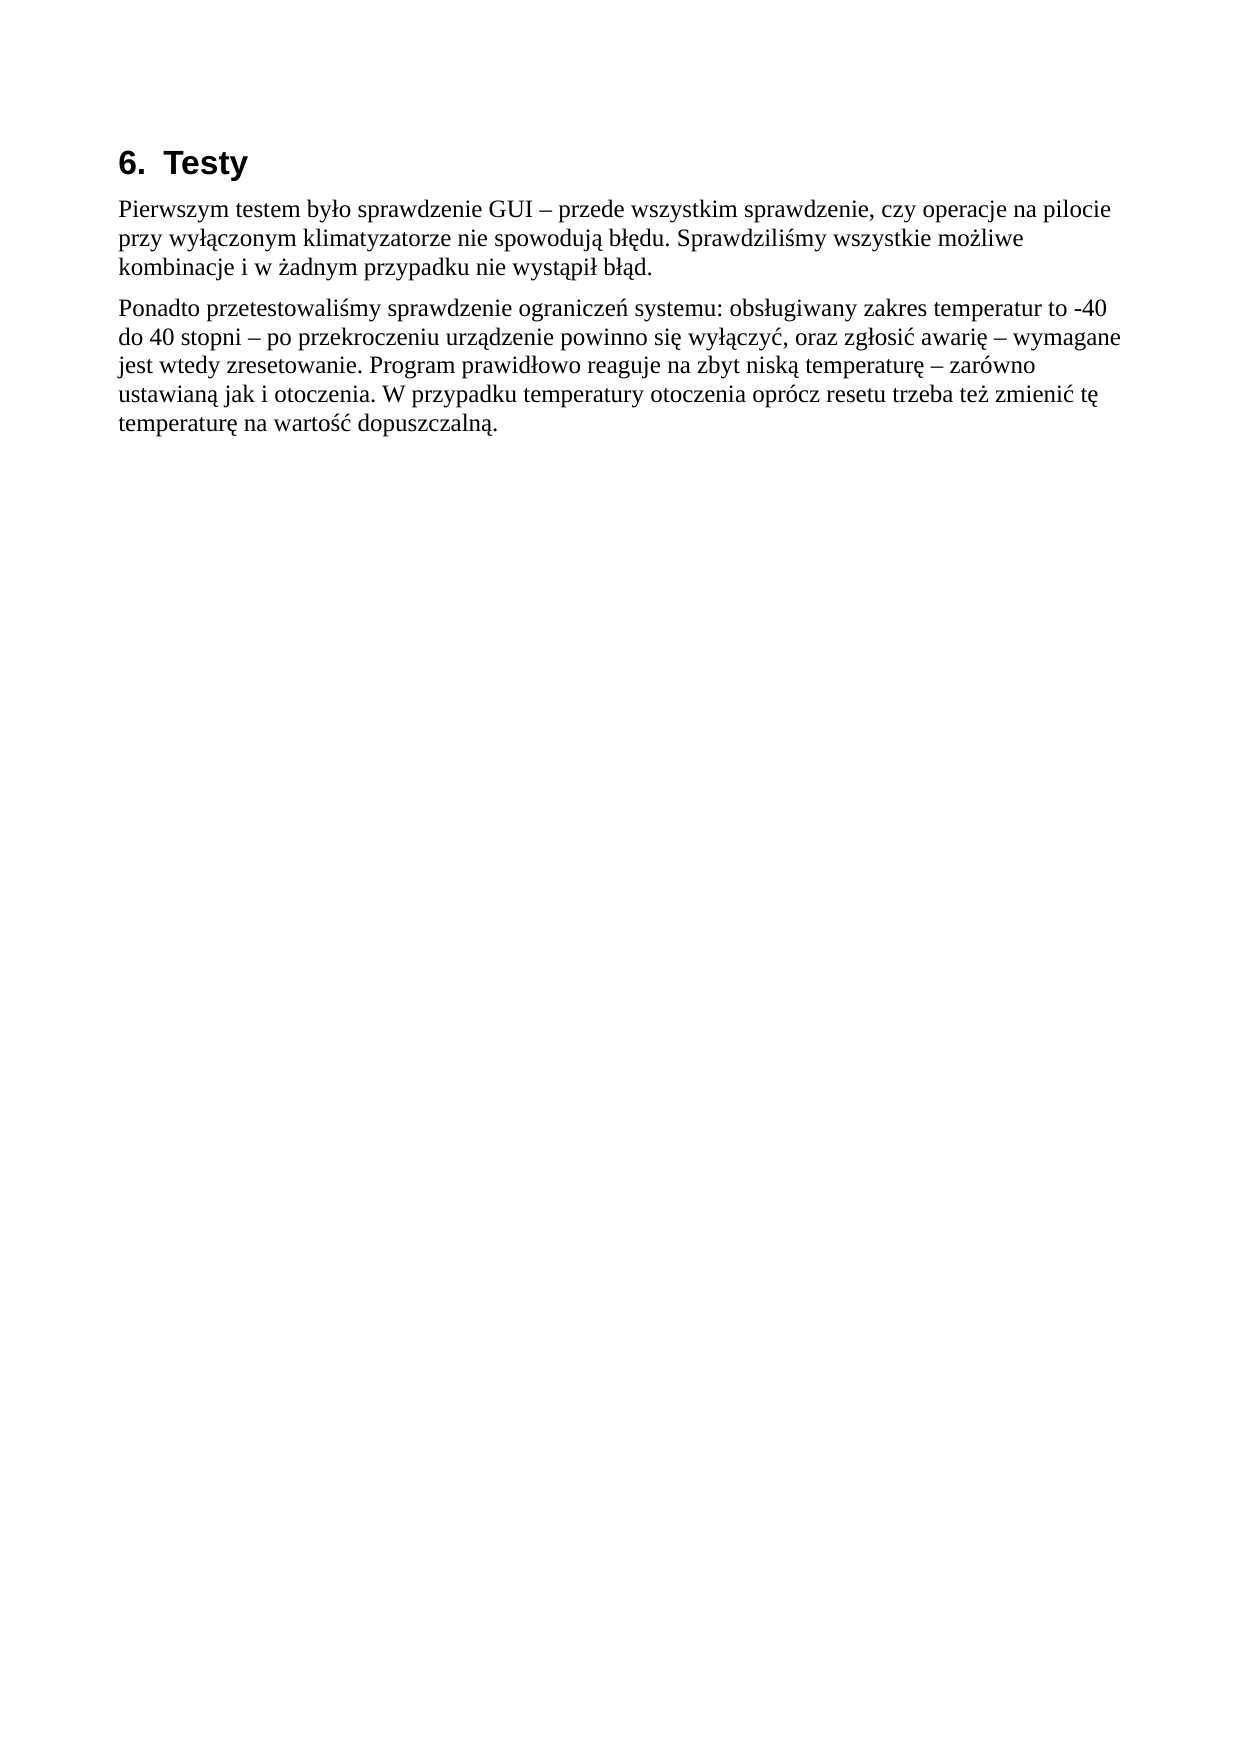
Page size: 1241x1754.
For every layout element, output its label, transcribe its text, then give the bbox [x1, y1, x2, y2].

text Ponadto przetestowaliśmy sprawdzenie ograniczeń systemu: obsługiwany zakres temperatur to -40 do 40 stopni – po przekroczeniu urządzenie powinno się wyłączyć, oraz zgłosić awarię – wymagane jest wtedy zresetowanie. Program prawidłowo reaguje na zbyt niską temperaturę – zarówno ustawianą jak i otoczenia. W przypadku temperatury otoczenia oprócz resetu trzeba też zmienić tę temperaturę na wartość dopuszczalną. [118, 293, 1122, 437]
subtitle Testy [118, 143, 1122, 182]
text Pierwszym testem było sprawdzenie GUI – przede wszystkim sprawdzenie, czy operacje na pilocie przy wyłączonym klimatyzatorze nie spowodują błędu. Sprawdziliśmy wszystkie możliwe kombinacje i w żadnym przypadku nie wystąpił błąd. [118, 194, 1122, 281]
